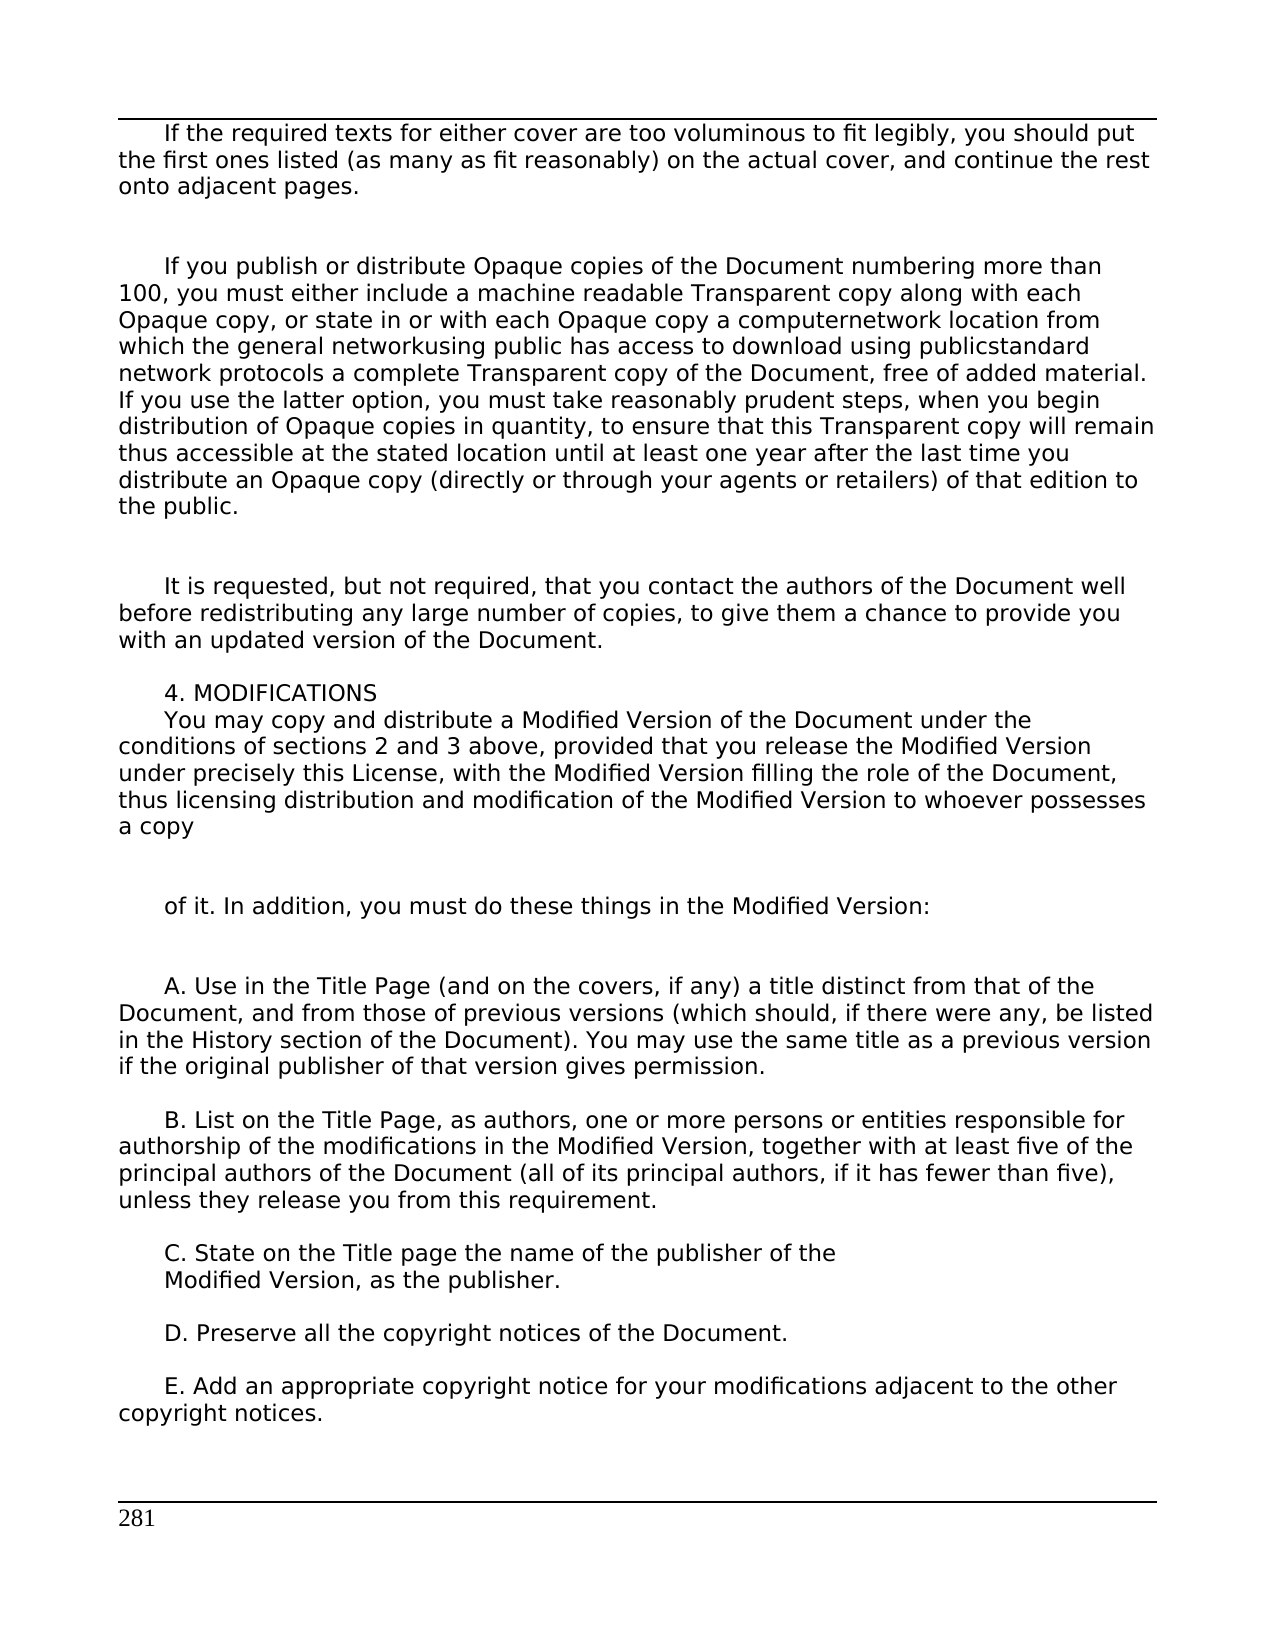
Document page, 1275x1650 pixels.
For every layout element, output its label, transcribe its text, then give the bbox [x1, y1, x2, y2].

text Modified Version, as the publisher. [118, 1267, 1157, 1293]
text D. Preserve all the copyright notices of the Document. [118, 1320, 1157, 1347]
text 4. MODIFICATIONS [118, 680, 1157, 707]
text You may copy and distribute a Modified Version of the Document under the conditions of sections 2 and 3 above, provided that you release the Modified Version under precisely this License, with the Modified Version filling the role of the Document, thus licensing distribution and modification of the Modified Version to whoever possesses a copy [118, 707, 1157, 840]
text C. State on the Title page the name of the publisher of the [118, 1240, 1157, 1267]
text E. Add an appropriate copyright notice for your modifications adjacent to the other copyright notices. [118, 1373, 1157, 1427]
text If you publish or distribute Opaque copies of the Document numbering more than 100, you must either include a machine readable Transparent copy along with each Opaque copy, or state in or with each Opaque copy a computernetwork location from which the general networkusing public has access to download using publicstandard network protocols a complete Transparent copy of the Document, free of added material. If you use the latter option, you must take reasonably prudent steps, when you begin distribution of Opaque copies in quantity, to ensure that this Transparent copy will remain thus accessible at the stated location until at least one year after the last time you distribute an Opaque copy (directly or through your agents or retailers) of that edition to the public. [118, 253, 1157, 520]
text A. Use in the Title Page (and on the covers, if any) a title distinct from that of the Document, and from those of previous versions (which should, if there were any, be listed in the History section of the Document). You may use the same title as a previous version if the original publisher of that version gives permission. [118, 973, 1157, 1080]
text If the required texts for either cover are too voluminous to fit legibly, you should put the first ones listed (as many as fit reasonably) on the actual cover, and continue the rest onto adjacent pages. [118, 120, 1157, 200]
text of it. In addition, you must do these things in the Modified Version: [118, 893, 1157, 920]
text It is requested, but not required, that you contact the authors of the Document well before redistributing any large number of copies, to give them a chance to provide you with an updated version of the Document. [118, 573, 1157, 653]
text B. List on the Title Page, as authors, one or more persons or entities responsible for authorship of the modifications in the Modified Version, together with at least five of the principal authors of the Document (all of its principal authors, if it has fewer than five), unless they release you from this requirement. [118, 1107, 1157, 1213]
